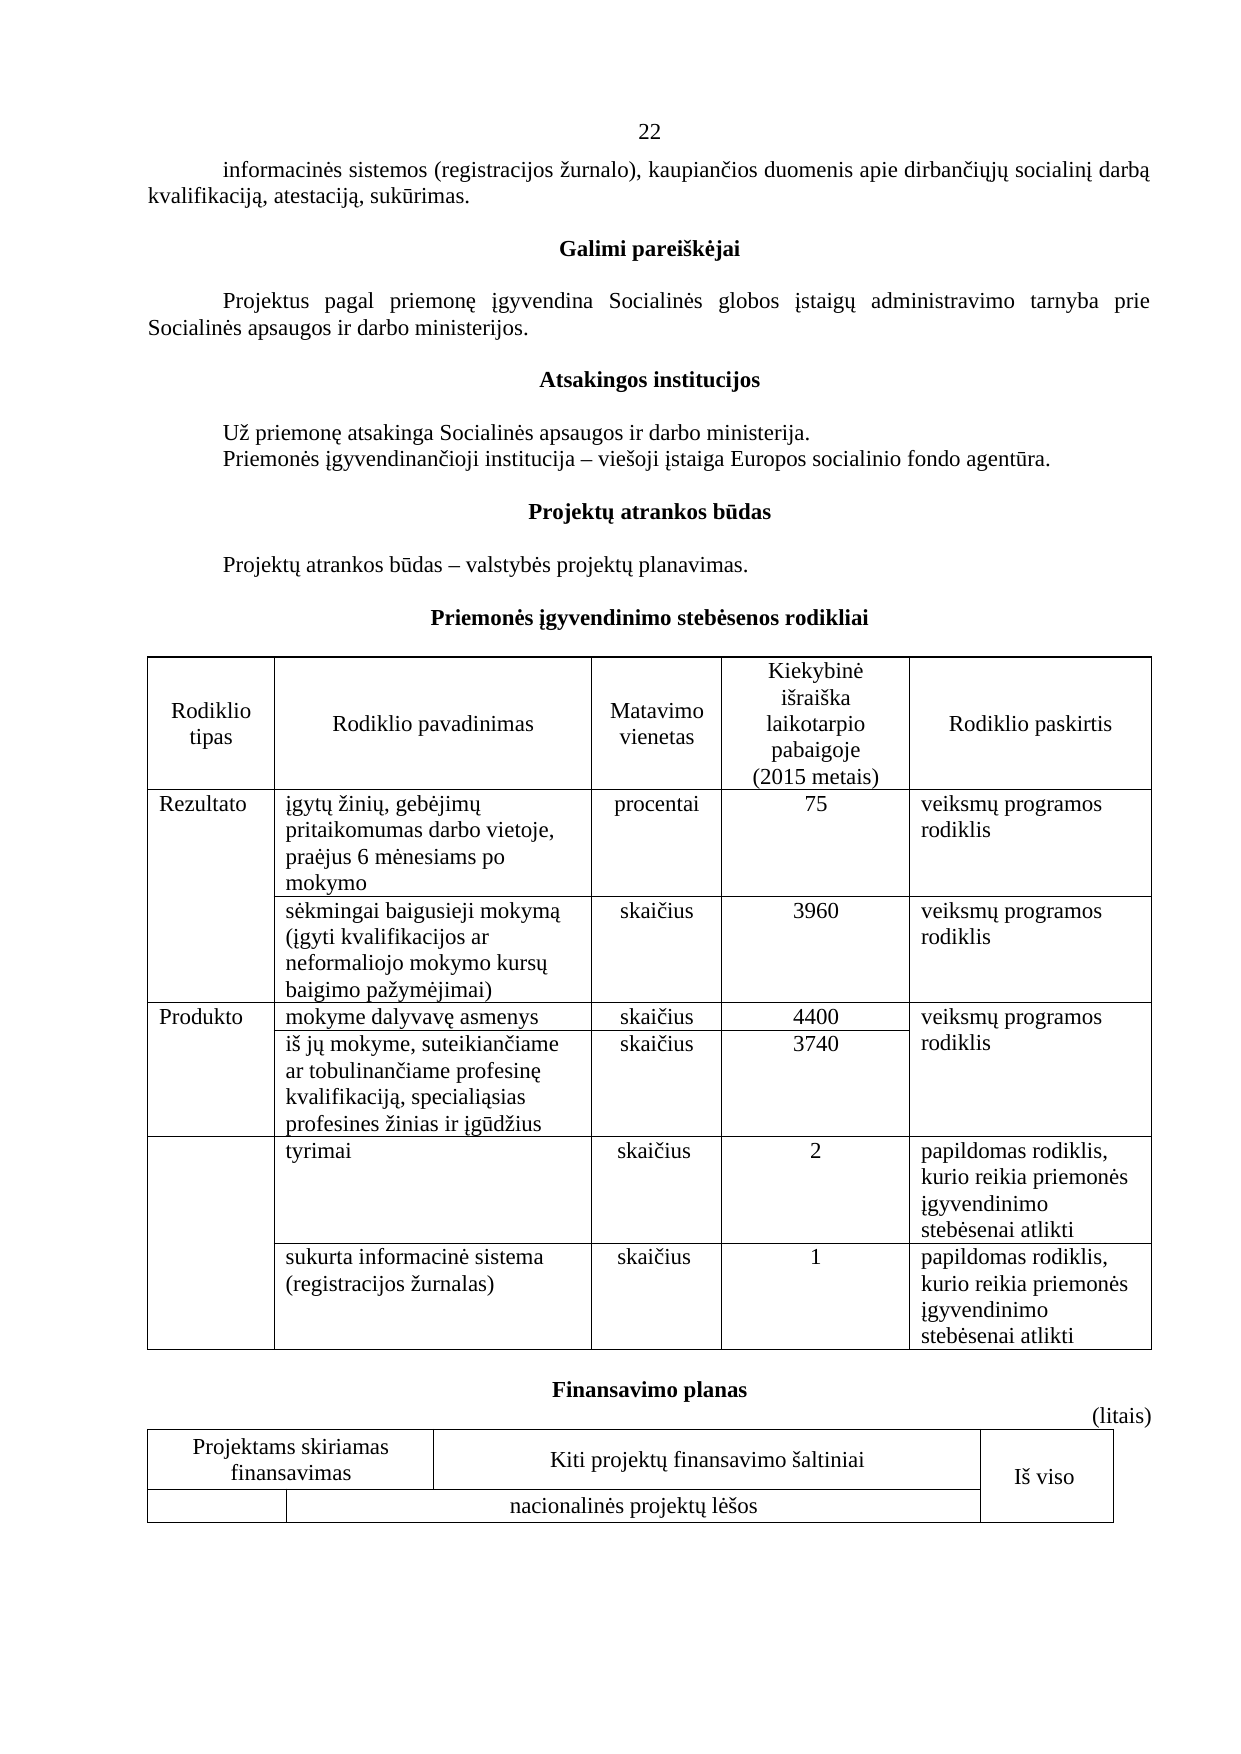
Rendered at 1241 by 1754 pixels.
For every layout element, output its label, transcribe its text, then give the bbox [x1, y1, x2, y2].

table_cell veiksmų programos rodiklis [910, 1003, 1151, 1136]
text (litais) [148, 1403, 1152, 1429]
text Projektų atrankos būdas [148, 498, 1152, 524]
table_cell 1 [722, 1244, 909, 1349]
table_cell mokyme dalyvavę asmenys [275, 1003, 591, 1029]
text Galimi pareiškėjai [148, 235, 1152, 261]
table_cell Produkto [148, 1003, 274, 1136]
table_cell [148, 1137, 274, 1349]
table_cell įgytų žinių, gebėjimų pritaikomumas darbo vietoje, praėjus 6 mėnesiams po mokymo [275, 790, 591, 896]
table_cell papildomas rodiklis, kurio reikia priemonės įgyvendinimo stebėsenai atlikti [910, 1137, 1151, 1242]
table_header Matavimo vienetas [592, 658, 721, 789]
table_cell nacionalinės projektų lėšos [287, 1490, 980, 1522]
table_header Kiti projektų finansavimo šaltiniai [434, 1430, 980, 1488]
table_header Rodiklio pavadinimas [275, 658, 591, 789]
table_header Iš viso [981, 1430, 1113, 1522]
table_cell 2 [722, 1137, 909, 1242]
table_header Rodiklio tipas [148, 658, 274, 789]
table_cell 3960 [722, 897, 909, 1002]
table_cell veiksmų programos rodiklis [910, 790, 1151, 896]
text Finansavimo planas [148, 1376, 1152, 1403]
table_cell 3740 [722, 1031, 909, 1136]
text Už priemonę atsakinga Socialinės apsaugos ir darbo ministerija. [148, 419, 1152, 446]
text Atsakingos institucijos [148, 366, 1152, 393]
table_cell 4400 [722, 1003, 909, 1029]
table_header Projektams skiriamas finansavimas [148, 1430, 433, 1488]
table_cell skaičius [592, 1031, 721, 1136]
table_cell skaičius [592, 1137, 721, 1242]
text Priemonės įgyvendinančioji institucija – viešoji įstaiga Europos socialinio fondo agentūra. [148, 446, 1152, 472]
table_cell tyrimai [275, 1137, 591, 1242]
table_header Rodiklio paskirtis [910, 658, 1151, 789]
table_cell procentai [592, 790, 721, 896]
text Projektų atrankos būdas – valstybės projektų planavimas. [148, 551, 1152, 577]
table_cell veiksmų programos rodiklis [910, 897, 1151, 1002]
table_header Kiekybinė išraiška laikotarpio pabaigoje (2015 metais) [722, 658, 909, 789]
table_cell papildomas rodiklis, kurio reikia priemonės įgyvendinimo stebėsenai atlikti [910, 1244, 1151, 1349]
table_cell skaičius [592, 1003, 721, 1029]
table_cell skaičius [592, 897, 721, 1002]
text Projektus pagal priemonę įgyvendina Socialinės globos įstaigų administravimo tarnyba prie Socialinės apsaugos ir darbo ministerijos. [148, 287, 1152, 340]
table_cell Rezultato [148, 790, 274, 1002]
table_cell sėkmingai baigusieji mokymą (įgyti kvalifikacijos ar neformaliojo mokymo kursų baigimo pažymėjimai) [275, 897, 591, 1002]
text informacinės sistemos (registracijos žurnalo), kaupiančios duomenis apie dirbančiųjų socialinį darbą kvalifikaciją, atestaciją, sukūrimas. [148, 156, 1152, 208]
table_cell sukurta informacinė sistema (registracijos žurnalas) [275, 1244, 591, 1349]
table_cell iš jų mokyme, suteikiančiame ar tobulinančiame profesinę kvalifikaciją, specialiąsias profesines žinias ir įgūdžius [275, 1031, 591, 1136]
table_cell skaičius [592, 1244, 721, 1349]
text Priemonės įgyvendinimo stebėsenos rodikliai [148, 604, 1152, 630]
table_cell [148, 1490, 286, 1522]
table_cell 75 [722, 790, 909, 896]
